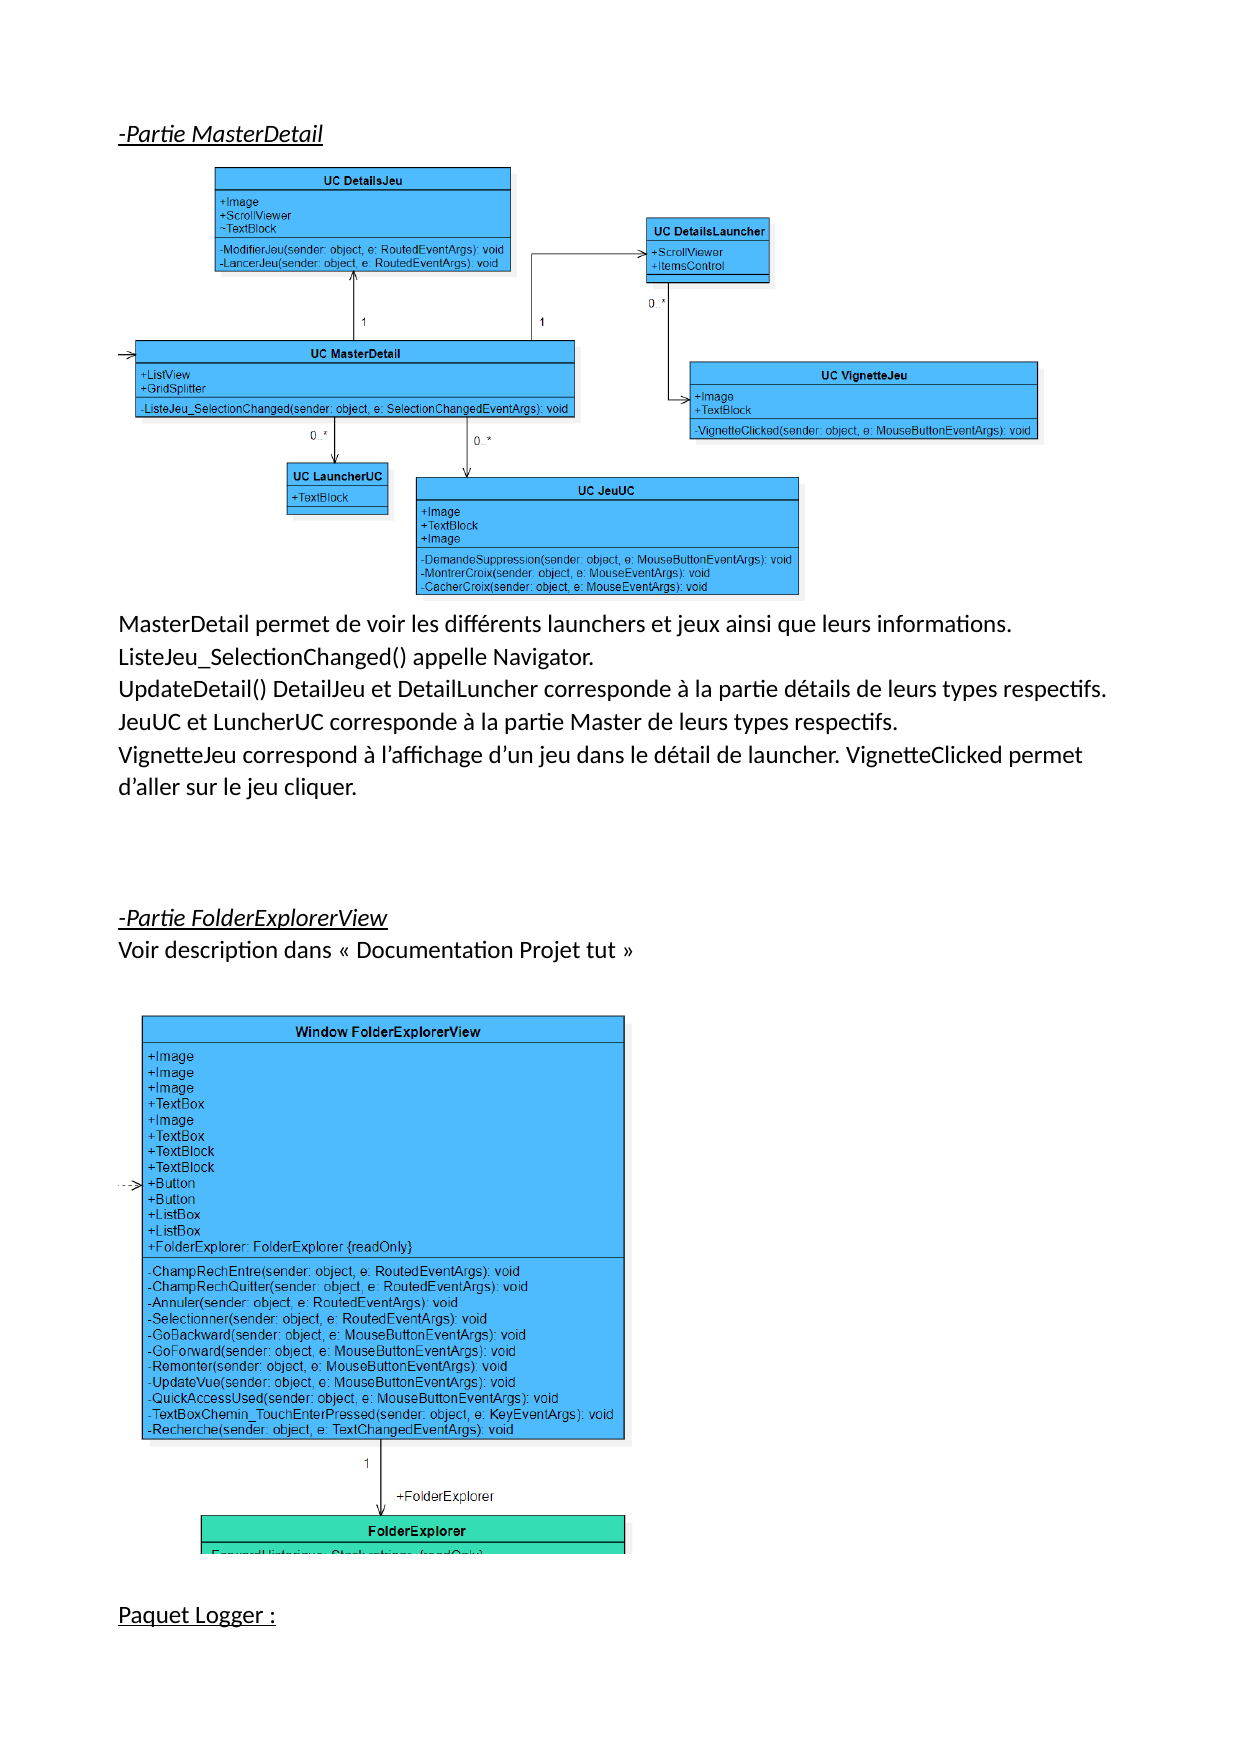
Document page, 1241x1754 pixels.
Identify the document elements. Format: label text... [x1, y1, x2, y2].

text -Partie MasterDetail [118, 118, 1122, 150]
text Voir description dans « Documentation Projet tut » [118, 934, 1122, 965]
text JeuUC et LuncherUC corresponde à la partie Master de leurs types respectifs. [118, 706, 1122, 737]
picture [118, 150, 1047, 607]
text UpdateDetail() DetailJeu et DetailLuncher corresponde à la partie détails de leurs types respectifs. [118, 674, 1122, 704]
text MasterDetail permet de voir les différents launchers et jeux ainsi que leurs informations. ListeJeu_SelectionChanged() appelle Navigator. [118, 608, 1122, 672]
picture [118, 999, 699, 1554]
text VignetteJeu correspond à l’affichage d’un jeu dans le détail de launcher. VignetteClicked permet d’aller sur le jeu cliquer. [118, 739, 1122, 802]
text Paquet Logger : [118, 1599, 1122, 1629]
text -Partie FolderExplorerView [118, 902, 1122, 932]
